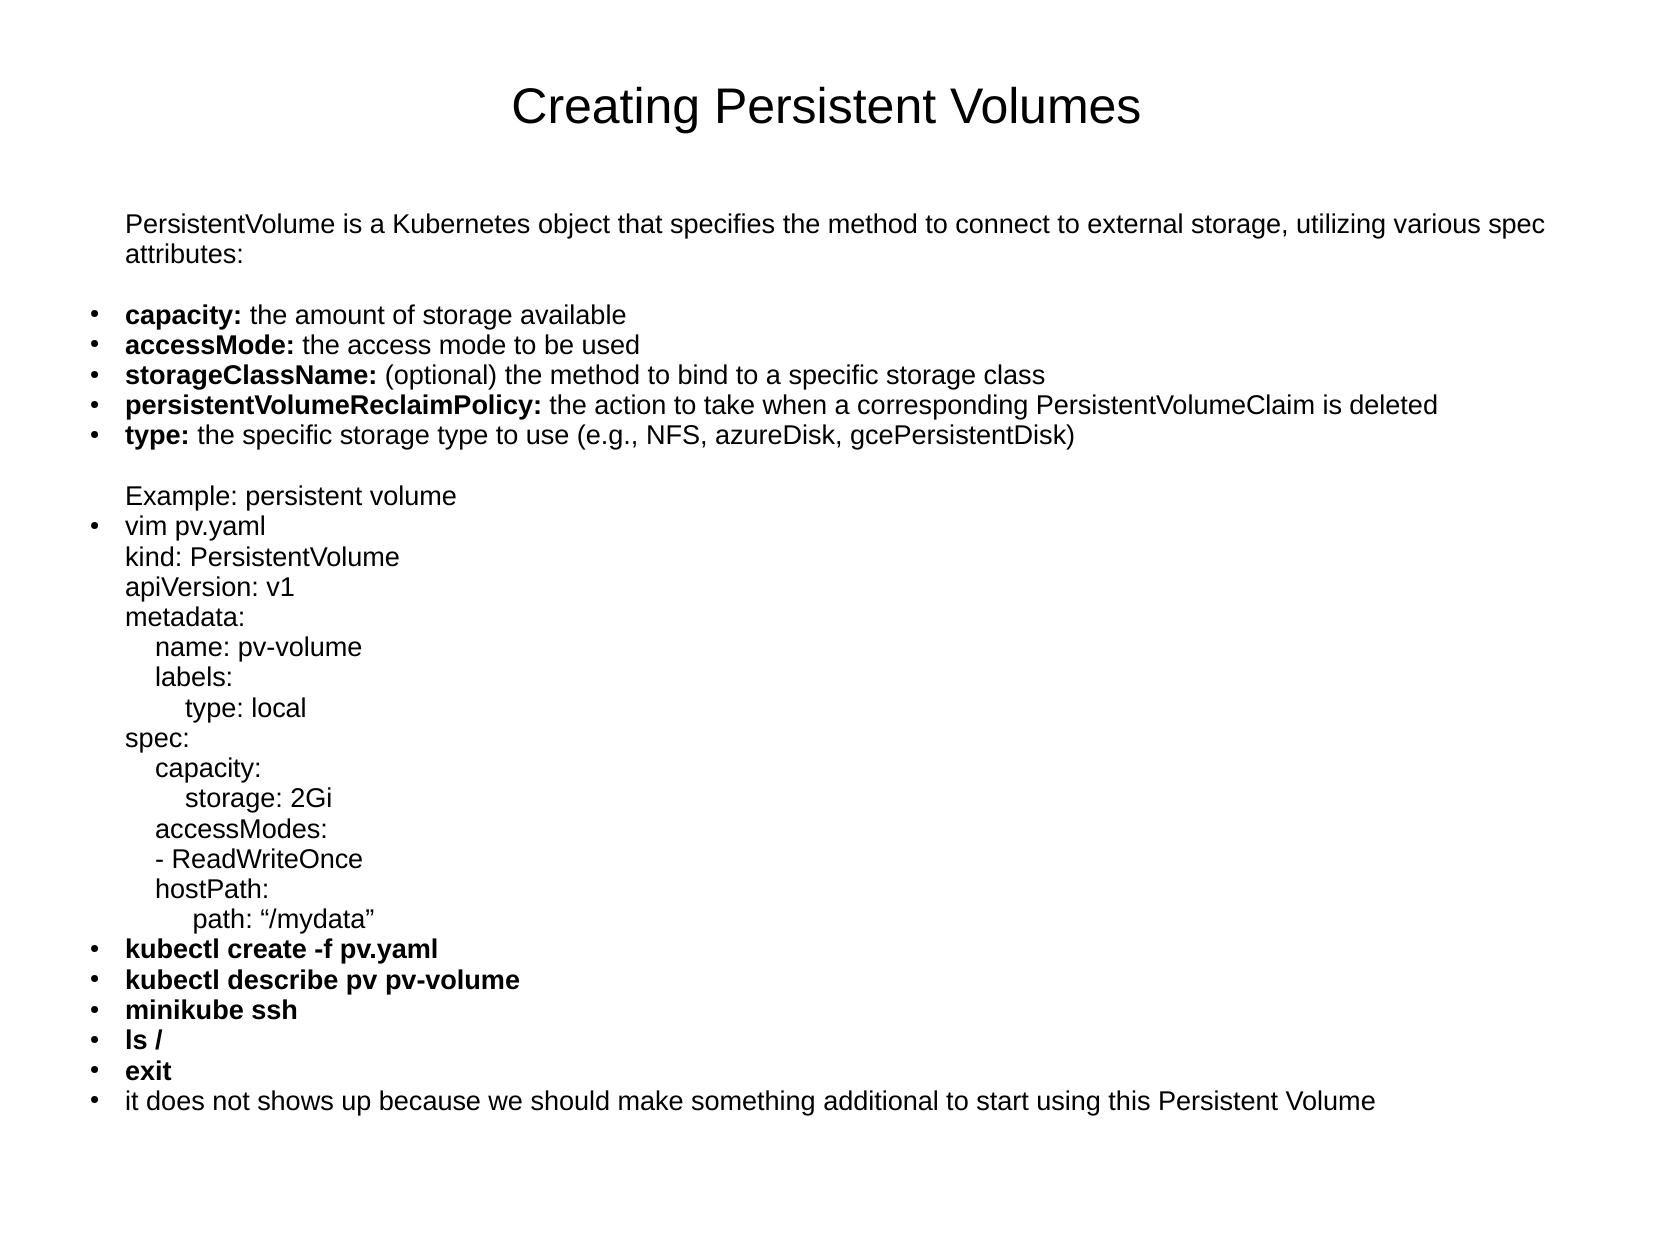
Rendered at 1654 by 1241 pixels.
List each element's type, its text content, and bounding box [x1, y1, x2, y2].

title Creating Persistent Volumes [82, 0, 1571, 171]
text_box PersistentVolume is a Kubernetes object that specifies the method to connect to external storage, utilizing various spec attributes: capacity: the amount of storage available accessMode: the access mode to be used storageClassName: (optional) the method to bind to a specific storage class persistentVolumeReclaimPolicy: the action to take when a corresponding PersistentVolumeClaim is deleted type: the specific storage type to use (e.g., NFS, azureDisk, gcePersistentDisk) Example: persistent volume vim pv.yaml kind: PersistentVolume apiVersion: v1 metadata: name: pv-volume labels: type: local spec: capacity: storage: 2Gi accessModes: - ReadWriteOnce hostPath: path: “/mydata” kubectl create -f pv.yaml kubectl describe pv pv-volume minikube ssh ls / exit it does not shows up because we should make something additional to start using this Persistent Volume [75, 171, 1613, 1124]
